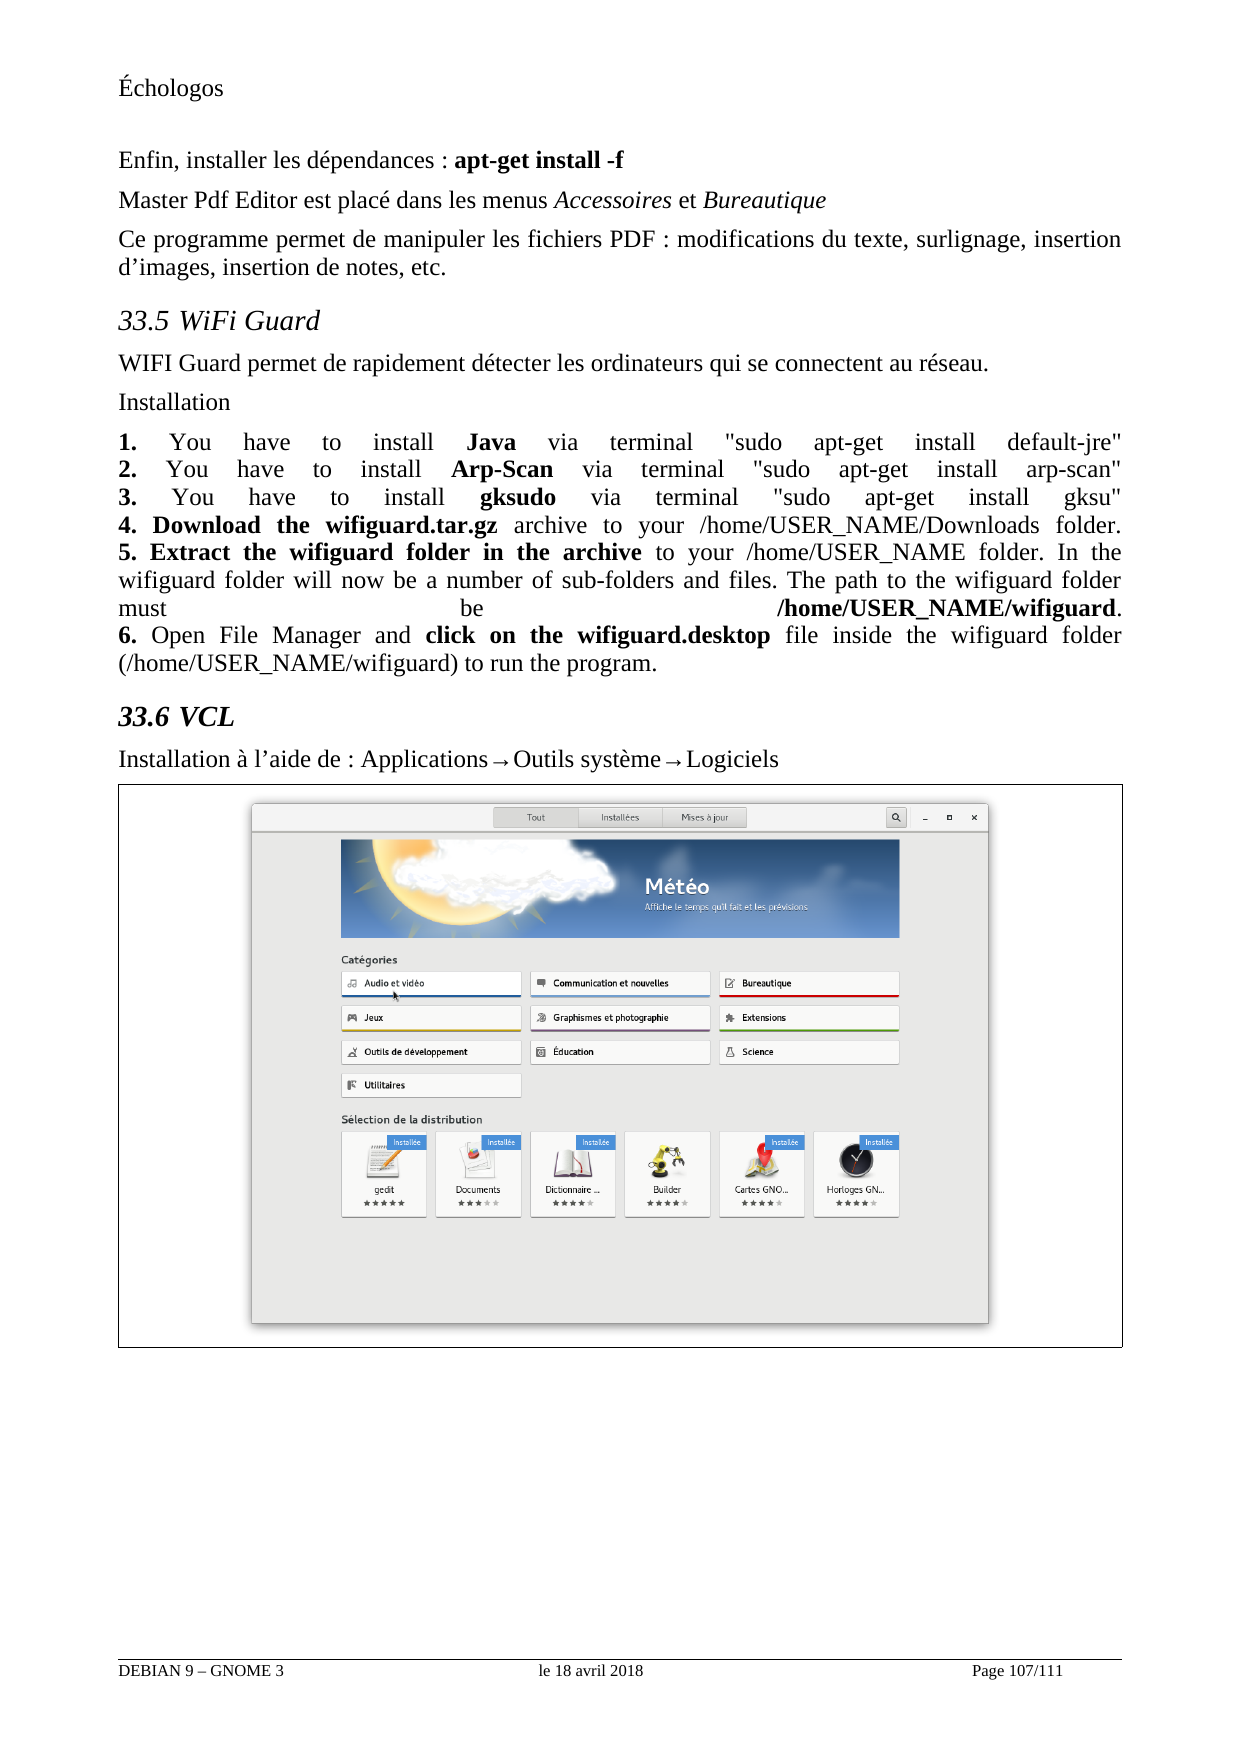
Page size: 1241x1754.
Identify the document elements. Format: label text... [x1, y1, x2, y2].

table_header [119, 785, 1122, 1347]
text Enfin, installer les dépendances : apt-get install -f [118, 147, 1122, 174]
subtitle WiFi Guard [118, 304, 1122, 337]
text Installation à l’aide de : Applications→Outils système→Logiciels [118, 745, 1122, 772]
text Ce programme permet de manipuler les fichiers PDF : modifications du texte, surlignage, insertion d’images, insertion de notes, etc. [118, 226, 1122, 281]
text 1. You have to install Java via terminal "sudo apt-get install default-jre" 2. You have to install Arp-Scan via terminal "sudo apt-get install arp-scan" 3. You have to install gksudo via terminal "sudo apt-get install gksu" 4. Download the wifiguard.tar.gz archive to your /home/USER_NAME/Downloads folder. 5. Extract the wifiguard folder in the archive to your /home/USER_NAME folder. In the wifiguard folder will now be a number of sub-folders and files. The path to the wifiguard folder must be /home/USER_NAME/wifiguard. 6. Open File Manager and click on the wifiguard.desktop file inside the wifiguard folder (/home/USER_NAME/wifiguard) to run the program. [118, 428, 1122, 677]
subtitle VCL [118, 701, 1122, 733]
text Installation [118, 388, 1122, 416]
text WIFI Guard permet de rapidement détecter les ordinateurs qui se connectent au réseau. [118, 349, 1122, 376]
text Master Pdf Editor est placé dans les menus Accessoires et Bureautique [118, 186, 1122, 214]
picture [236, 790, 1004, 1341]
